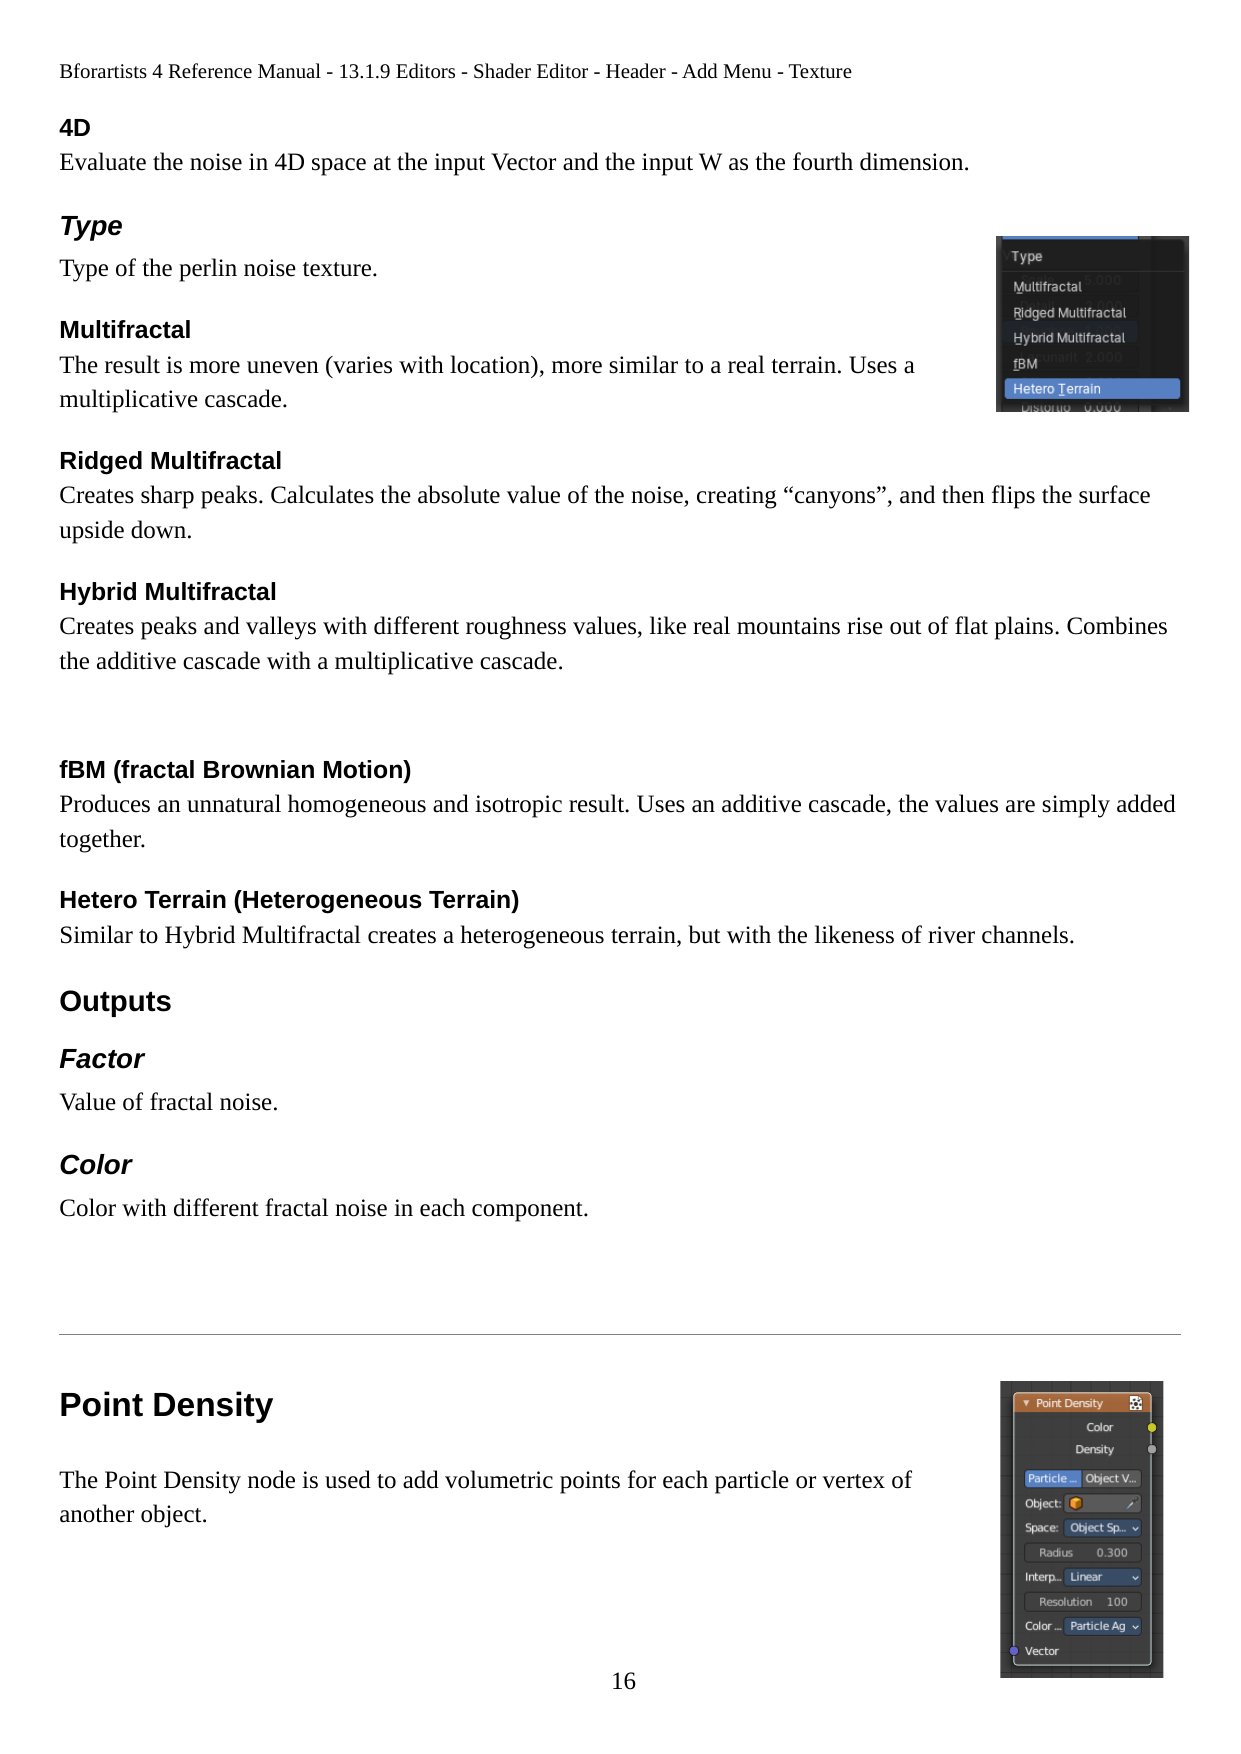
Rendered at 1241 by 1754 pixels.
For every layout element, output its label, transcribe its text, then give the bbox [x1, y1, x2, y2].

text Color with different fractal noise in each component. [59, 1193, 1181, 1222]
subtitle Factor [59, 1043, 1181, 1074]
text Produces an unnatural homogeneous and isotropic result. Uses an additive cascade, the values are simply added together. [59, 789, 1181, 853]
picture [1000, 1381, 1164, 1678]
subtitle 4D [59, 113, 1181, 141]
subtitle Hybrid Multifractal [59, 577, 1181, 605]
subtitle [1164, 1385, 1181, 1423]
picture [996, 236, 1190, 412]
subtitle Ridged Multifractal [59, 446, 1181, 474]
text The Point Density node is used to add volumetric points for each particle or vertex of another object. [59, 1465, 1000, 1528]
subtitle Color [59, 1149, 1181, 1181]
text Creates peaks and valleys with different roughness values, like real mountains rise out of flat plains. Combines the additive cascade with a multiplicative cascade. [59, 611, 1181, 674]
subtitle Multifractal [59, 315, 996, 343]
subtitle Outputs [59, 984, 1181, 1018]
text Evaluate the noise in 4D space at the input Vector and the input W as the fourth dimension. [59, 147, 1181, 176]
text Value of fractal noise. [59, 1087, 1181, 1116]
text Creates sharp peaks. Calculates the absolute value of the noise, creating “canyons”, and then flips the surface upside down. [59, 481, 1181, 544]
text Similar to Hybrid Multifractal creates a heterogeneous terrain, but with the likeness of river channels. [59, 920, 1181, 949]
text The result is more uneven (varies with location), more similar to a real terrain. Uses a multiplicative cascade. [59, 350, 1181, 413]
text Type of the perlin noise texture. [59, 253, 996, 282]
subtitle fBM (fractal Brownian Motion) [59, 755, 1181, 783]
subtitle Hetero Terrain (Heterogeneous Terrain) [59, 886, 1181, 914]
subtitle Point Density [59, 1385, 1000, 1423]
subtitle Type [59, 209, 1181, 241]
